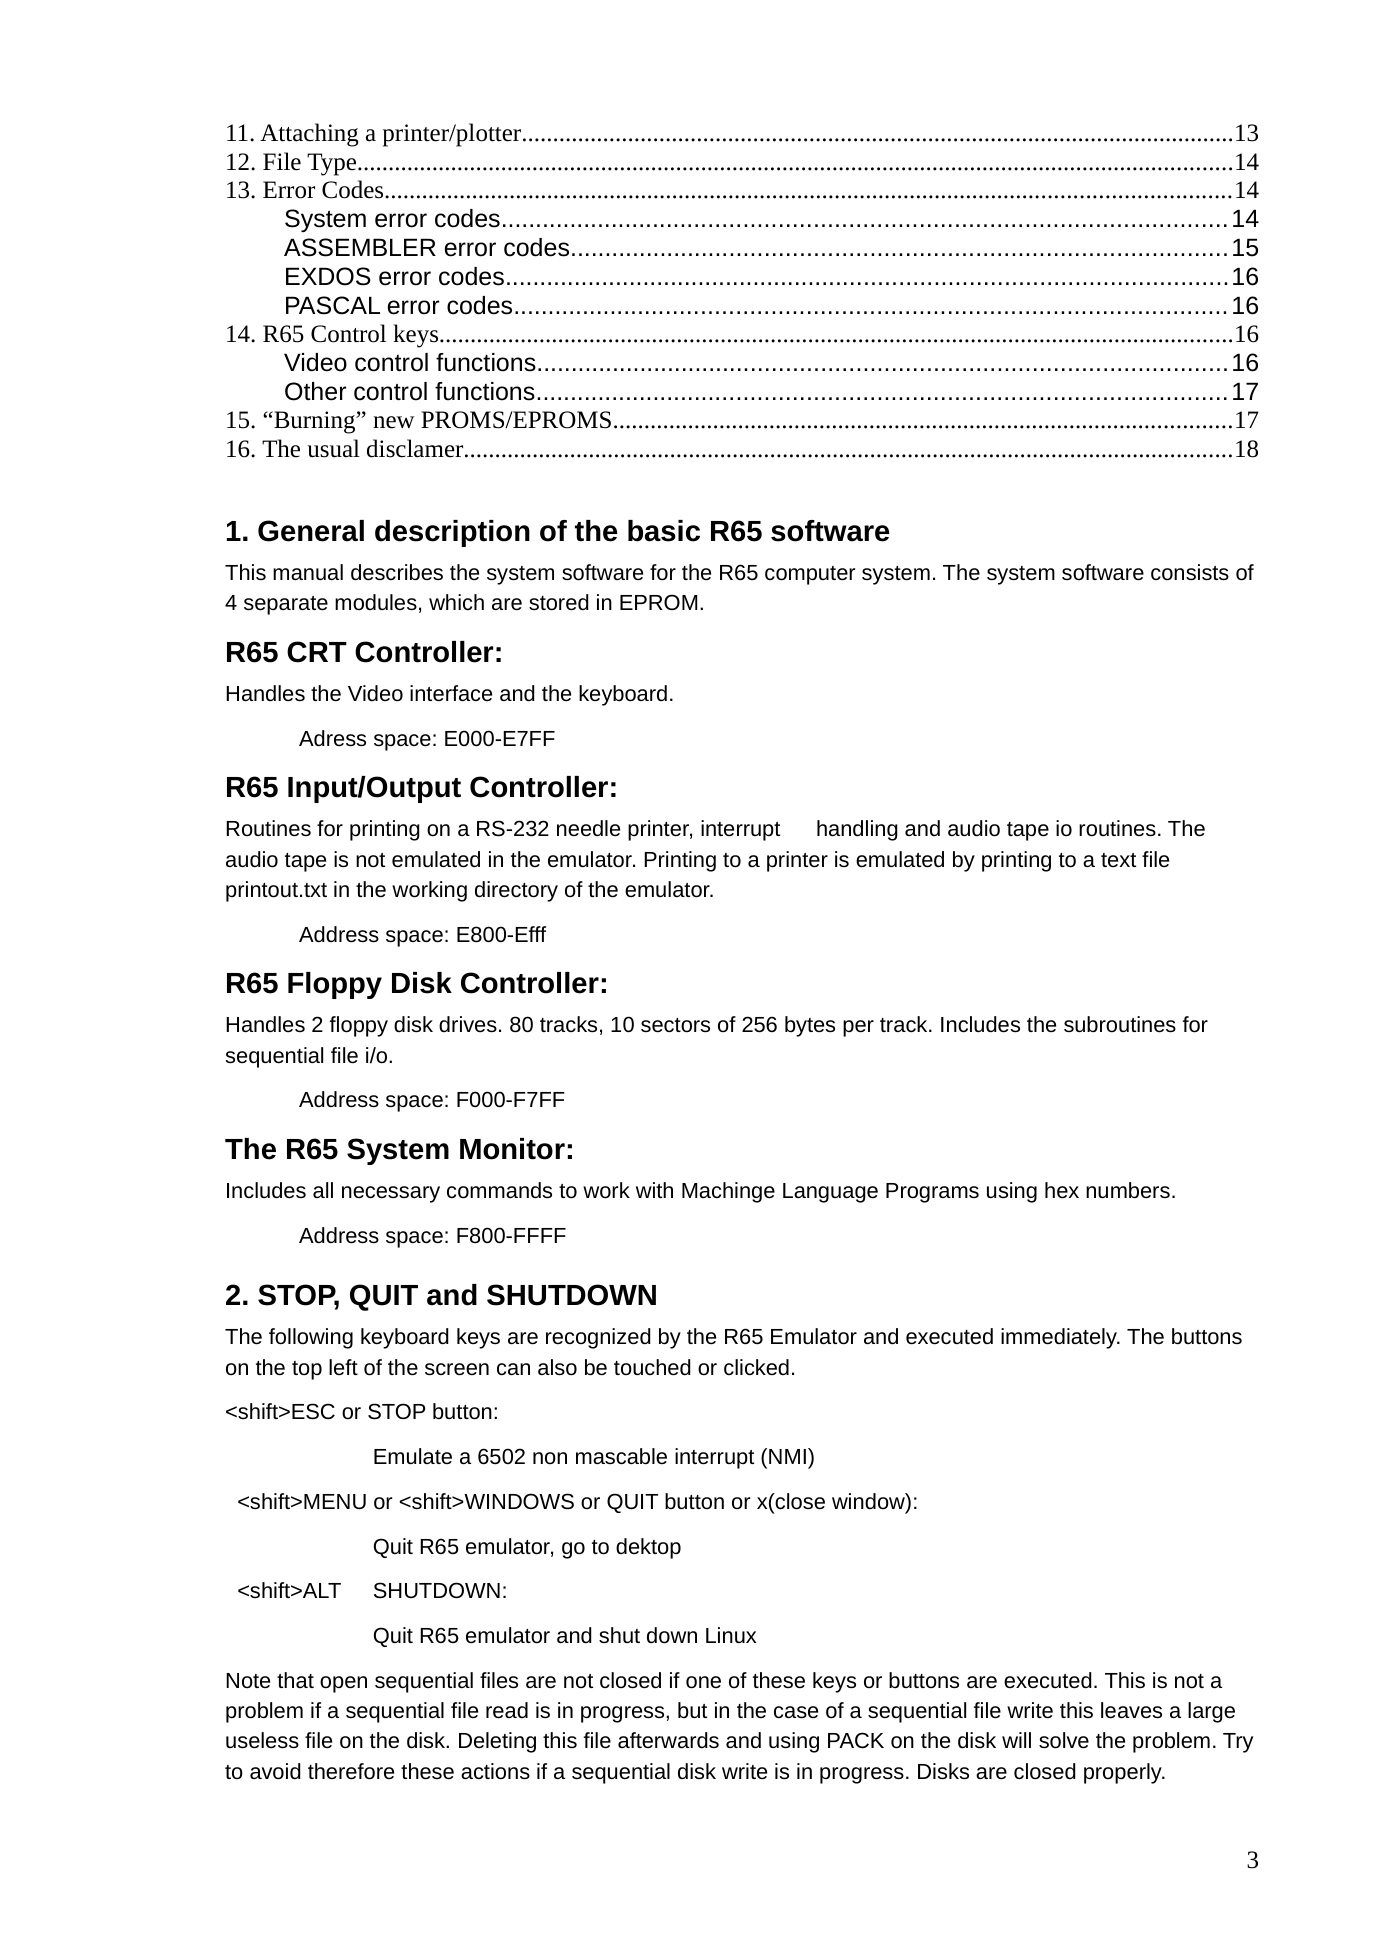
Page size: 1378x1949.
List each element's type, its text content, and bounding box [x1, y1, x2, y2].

text Video control functions 16 [284, 348, 1259, 377]
text <shift>MENU or <shift>WINDOWS or QUIT button or x(close window): [225, 1489, 1259, 1514]
text The following keyboard keys are recognized by the R65 Emulator and executed immediately. The buttons on the top left of the screen can also be touched or clicked. [225, 1324, 1259, 1379]
subtitle 1. General description of the basic R65 software [225, 513, 1259, 547]
text <shift>ESC or STOP button: [225, 1399, 1259, 1424]
text 14. R65 Control keys 16 [225, 319, 1259, 348]
text Address space: F800-FFFF [225, 1223, 1259, 1248]
subtitle R65 Input/Output Controller: [225, 770, 1259, 804]
text Handles 2 floppy disk drives. 80 tracks, 10 sectors of 256 bytes per track. Includes the subroutines for sequential file i/o. [225, 1012, 1259, 1068]
text Includes all necessary commands to work with Machinge Language Programs using hex numbers. [225, 1178, 1259, 1203]
text EXDOS error codes 16 [284, 262, 1259, 291]
text Handles the Video interface and the keyboard. [225, 681, 1259, 706]
text 15. “Burning” new PROMS/EPROMS 17 [225, 406, 1259, 434]
text 11. Attaching a printer/plotter 13 [225, 118, 1259, 147]
text <shift>ALT SHUTDOWN: [225, 1578, 1259, 1603]
text Note that open sequential files are not closed if one of these keys or buttons are executed. This is not a problem if a sequential file read is in progress, but in the case of a sequential file write this leaves a large useless file on the disk. Deleting this file afterwards and using PACK on the disk will solve the problem. Try to avoid therefore these actions if a sequential disk write is in progress. Disks are closed properly. [225, 1668, 1259, 1784]
text This manual describes the system software for the R65 computer system. The system software consists of 4 separate modules, which are stored in EPROM. [225, 559, 1259, 615]
text System error codes 14 [284, 204, 1259, 233]
text 16. The usual disclamer 18 [225, 434, 1259, 463]
text Routines for printing on a RS-232 needle printer, interrupt handling and audio tape io routines. The audio tape is not emulated in the emulator. Printing to a printer is emulated by printing to a text file printout.txt in the working directory of the emulator. [225, 816, 1259, 902]
text Adress space: E000-E7FF [225, 725, 1259, 751]
text Other control functions 17 [284, 377, 1259, 406]
subtitle R65 CRT Controller: [225, 634, 1259, 668]
subtitle 2. STOP, QUIT and SHUTDOWN [225, 1278, 1259, 1312]
text Quit R65 emulator and shut down Linux [225, 1623, 1259, 1648]
text Address space: E800-Efff [225, 921, 1259, 947]
text 13. Error Codes 14 [225, 176, 1259, 204]
text Address space: F000-F7FF [225, 1087, 1259, 1112]
subtitle The R65 System Monitor: [225, 1132, 1259, 1166]
text Quit R65 emulator, go to dektop [225, 1533, 1259, 1559]
text Emulate a 6502 non mascable interrupt (NMI) [225, 1444, 1259, 1469]
subtitle R65 Floppy Disk Controller: [225, 966, 1259, 1000]
text PASCAL error codes 16 [284, 291, 1259, 319]
text 12. File Type 14 [225, 147, 1259, 176]
text ASSEMBLER error codes 15 [284, 233, 1259, 262]
